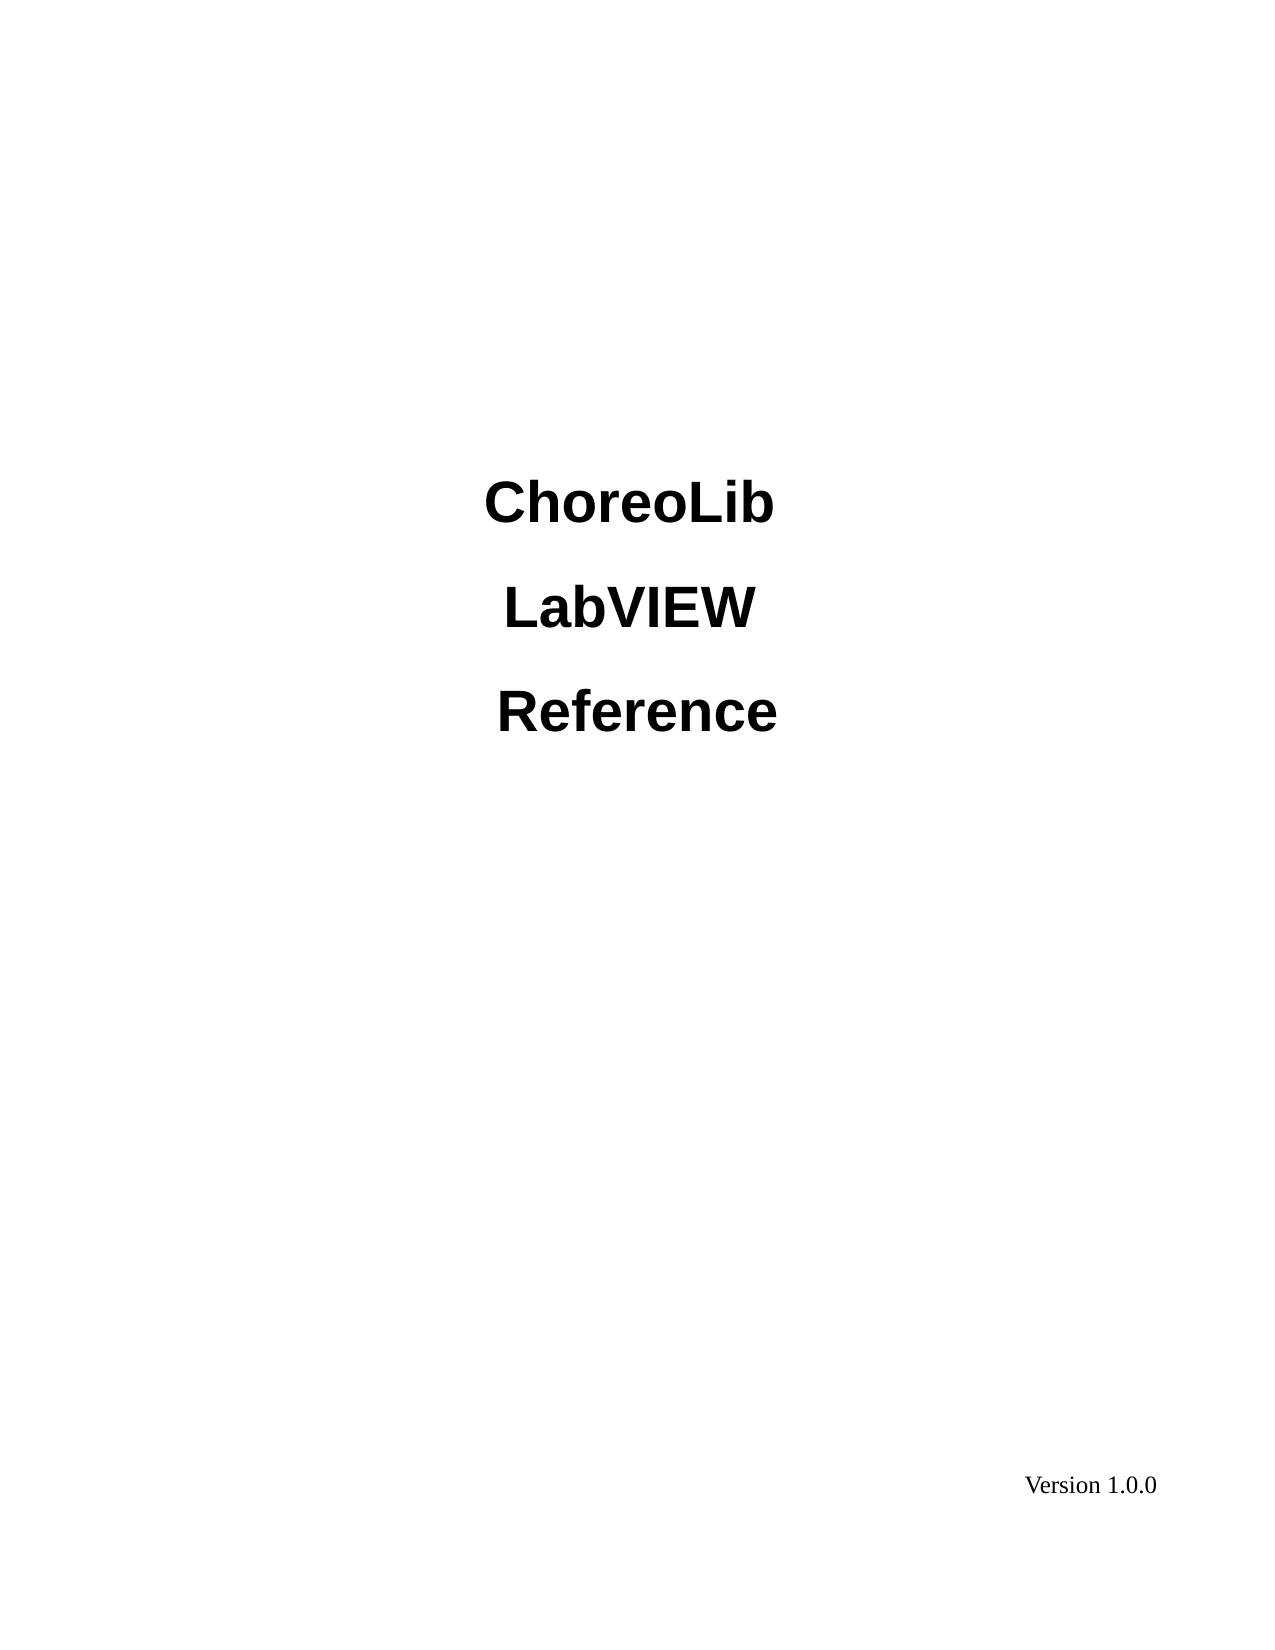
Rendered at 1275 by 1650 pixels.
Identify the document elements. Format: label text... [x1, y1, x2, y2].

title LabVIEW [118, 572, 1157, 639]
title Reference [118, 677, 1157, 744]
title ChoreoLib [118, 468, 1157, 535]
text Version 1.0.0 [118, 1471, 1157, 1499]
